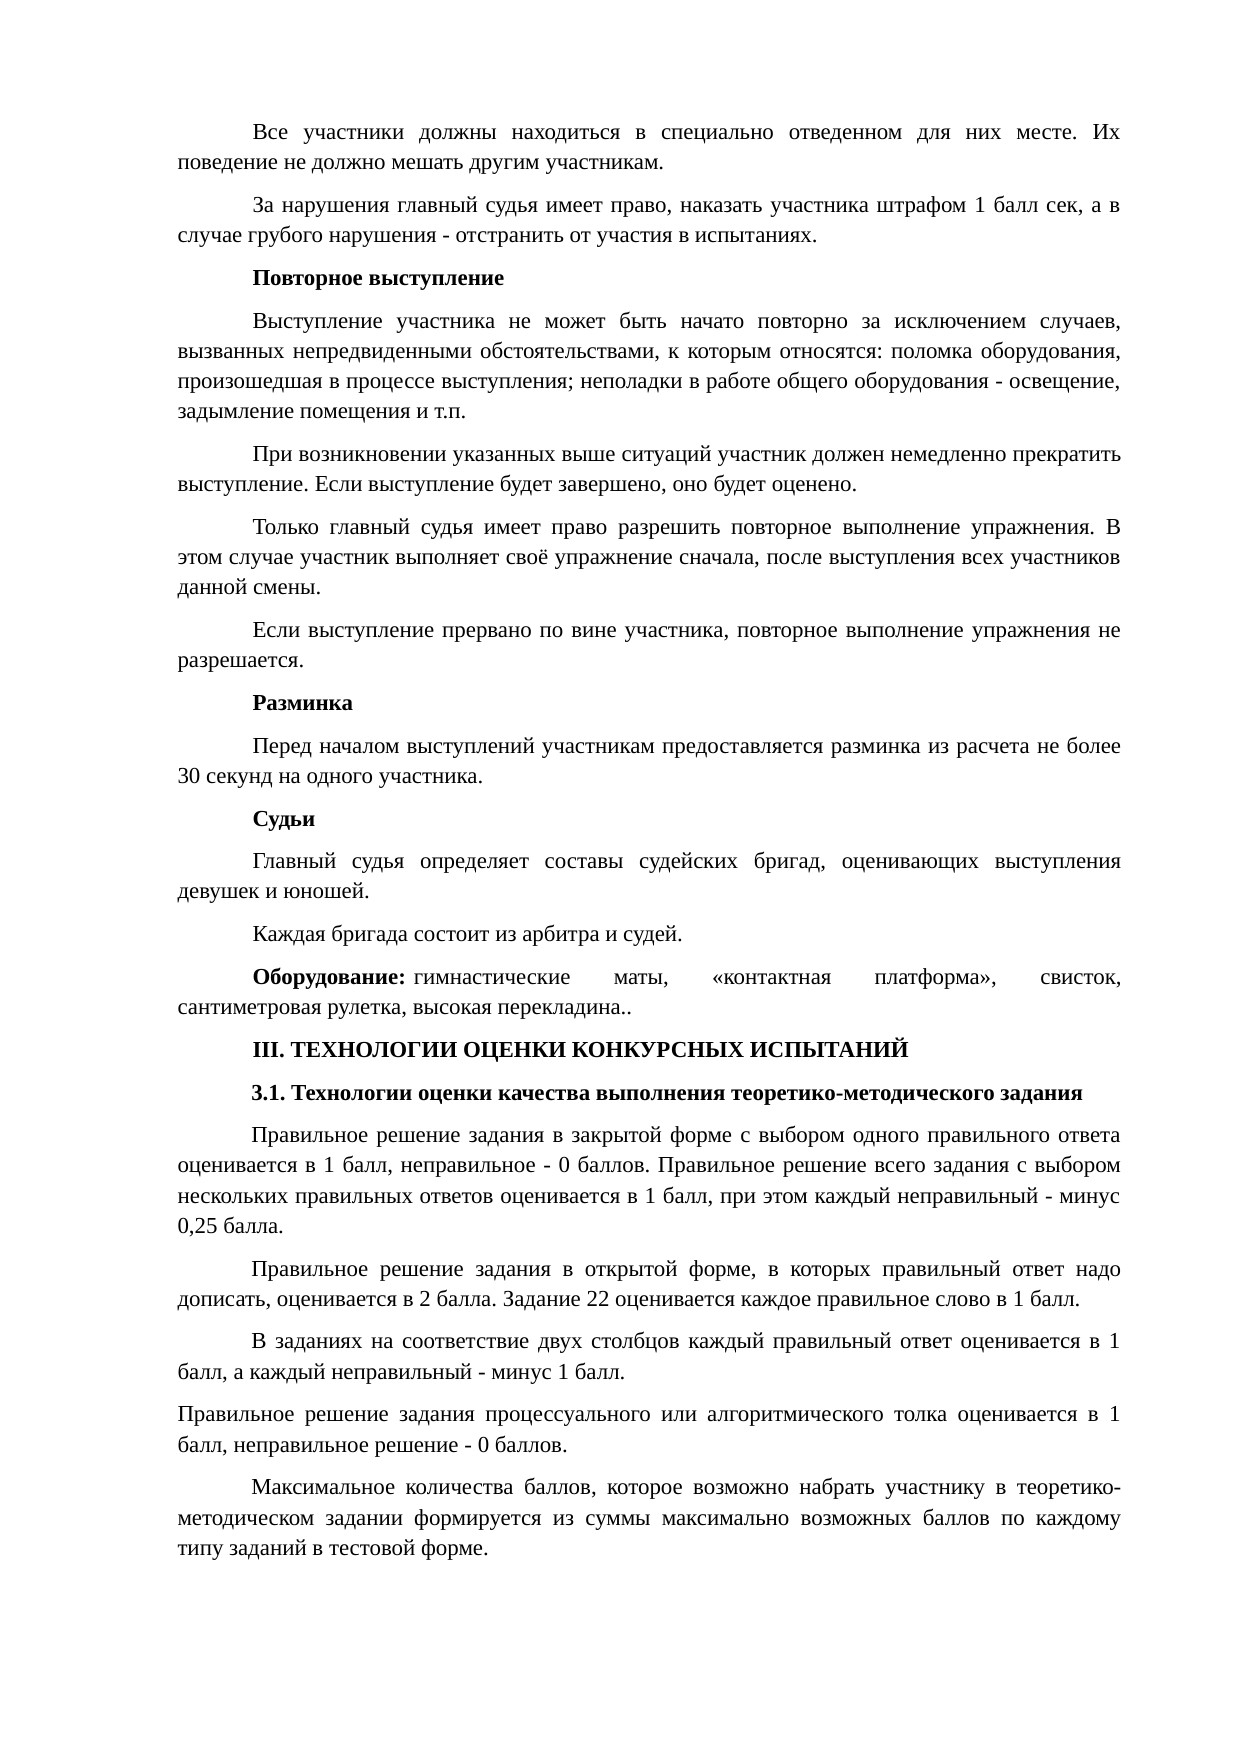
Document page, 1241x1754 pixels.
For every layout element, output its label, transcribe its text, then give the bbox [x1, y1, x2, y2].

text Правильное решение задания процессуального или алгоритмического толка оценивается в 1 балл, неправильное решение - 0 баллов. [177, 1400, 1122, 1457]
text Выступление участника не может быть начато повторно за исключением случаев, вызванных непредвиденными обстоятельствами, к которым относятся: поломка оборудования, произошедшая в процессе выступления; неполадки в работе общего оборудования - освещение, задымление помещения и т.п. [177, 307, 1122, 424]
text За нарушения главный судья имеет право, наказать участника штрафом 1 балл сек, а в случае грубого нарушения - отстранить от участия в испытаниях. [177, 191, 1122, 248]
text Правильное решение задания в закрытой форме с выбором одного правильного ответа оценивается в 1 балл, неправильное - 0 баллов. Правильное решение всего задания с выбором нескольких правильных ответов оценивается в 1 балл, при этом каждый неправильный - минус 0,25 балла. [177, 1121, 1122, 1238]
text Максимальное количества баллов, которое возможно набрать участнику в теоретико-методическом задании формируется из суммы максимально возможных баллов по каждому типу заданий в тестовой форме. [177, 1473, 1122, 1560]
text В заданиях на соответствие двух столбцов каждый правильный ответ оценивается в 1 балл, а каждый неправильный - минус 1 балл. [177, 1327, 1122, 1384]
text Оборудование: гимнастические маты, «контактная платформа», свисток, сантиметровая рулетка, высокая перекладина.. [177, 963, 1122, 1019]
text При возникновении указанных выше ситуаций участник должен немедленно прекратить выступление. Если выступление будет завершено, оно будет оценено. [177, 440, 1122, 497]
text 3.1. Технологии оценки качества выполнения теоретико-методического задания [177, 1078, 1122, 1105]
text Перед началом выступлений участникам предоставляется разминка из расчета не более 30 секунд на одного участника. [177, 732, 1122, 788]
text Каждая бригада состоит из арбитра и судей. [177, 920, 1122, 947]
text Повторное выступление [177, 264, 1122, 290]
text Разминка [177, 689, 1122, 715]
text Только главный судья имеет право разрешить повторное выполнение упражнения. В этом случае участник выполняет своё упражнение сначала, после выступления всех участников данной смены. [177, 513, 1122, 600]
text Главный судья определяет составы судейских бригад, оценивающих выступления девушек и юношей. [177, 847, 1122, 904]
text III. ТЕХНОЛОГИИ ОЦЕНКИ КОНКУРСНЫХ ИСПЫТАНИЙ [177, 1036, 1122, 1062]
text Если выступление прервано по вине участника, повторное выполнение упражнения не разрешается. [177, 616, 1122, 673]
text Все участники должны находиться в специально отведенном для них месте. Их поведение не должно мешать другим участникам. [177, 118, 1122, 175]
text Судьи [177, 804, 1122, 831]
text Правильное решение задания в открытой форме, в которых правильный ответ надо дописать, оценивается в 2 балла. Задание 22 оценивается каждое правильное слово в 1 балл. [177, 1254, 1122, 1311]
